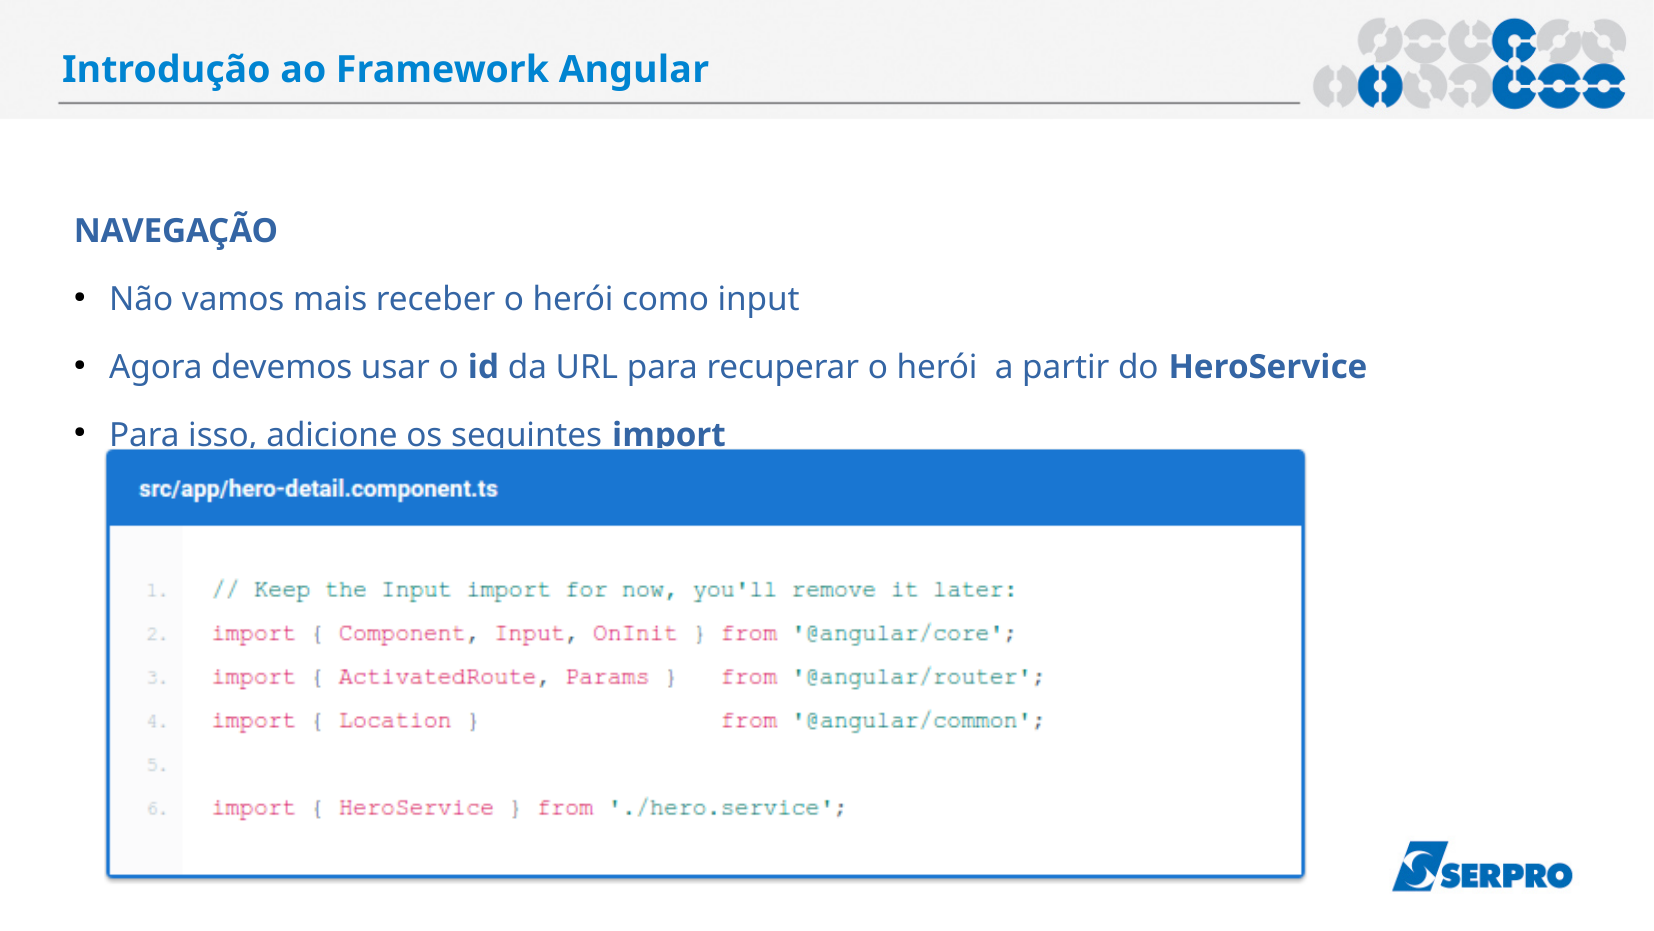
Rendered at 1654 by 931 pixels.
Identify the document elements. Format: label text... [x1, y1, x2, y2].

picture [0, 0, 1654, 931]
text_box NAVEGAÇÃO Não vamos mais receber o herói como input Agora devemos usar o id da URL para recuperar o herói a partir do HeroService Para isso, adicione os seguintes import [59, 177, 1595, 798]
text_box Introdução ao Framework Angular [47, 35, 1300, 102]
